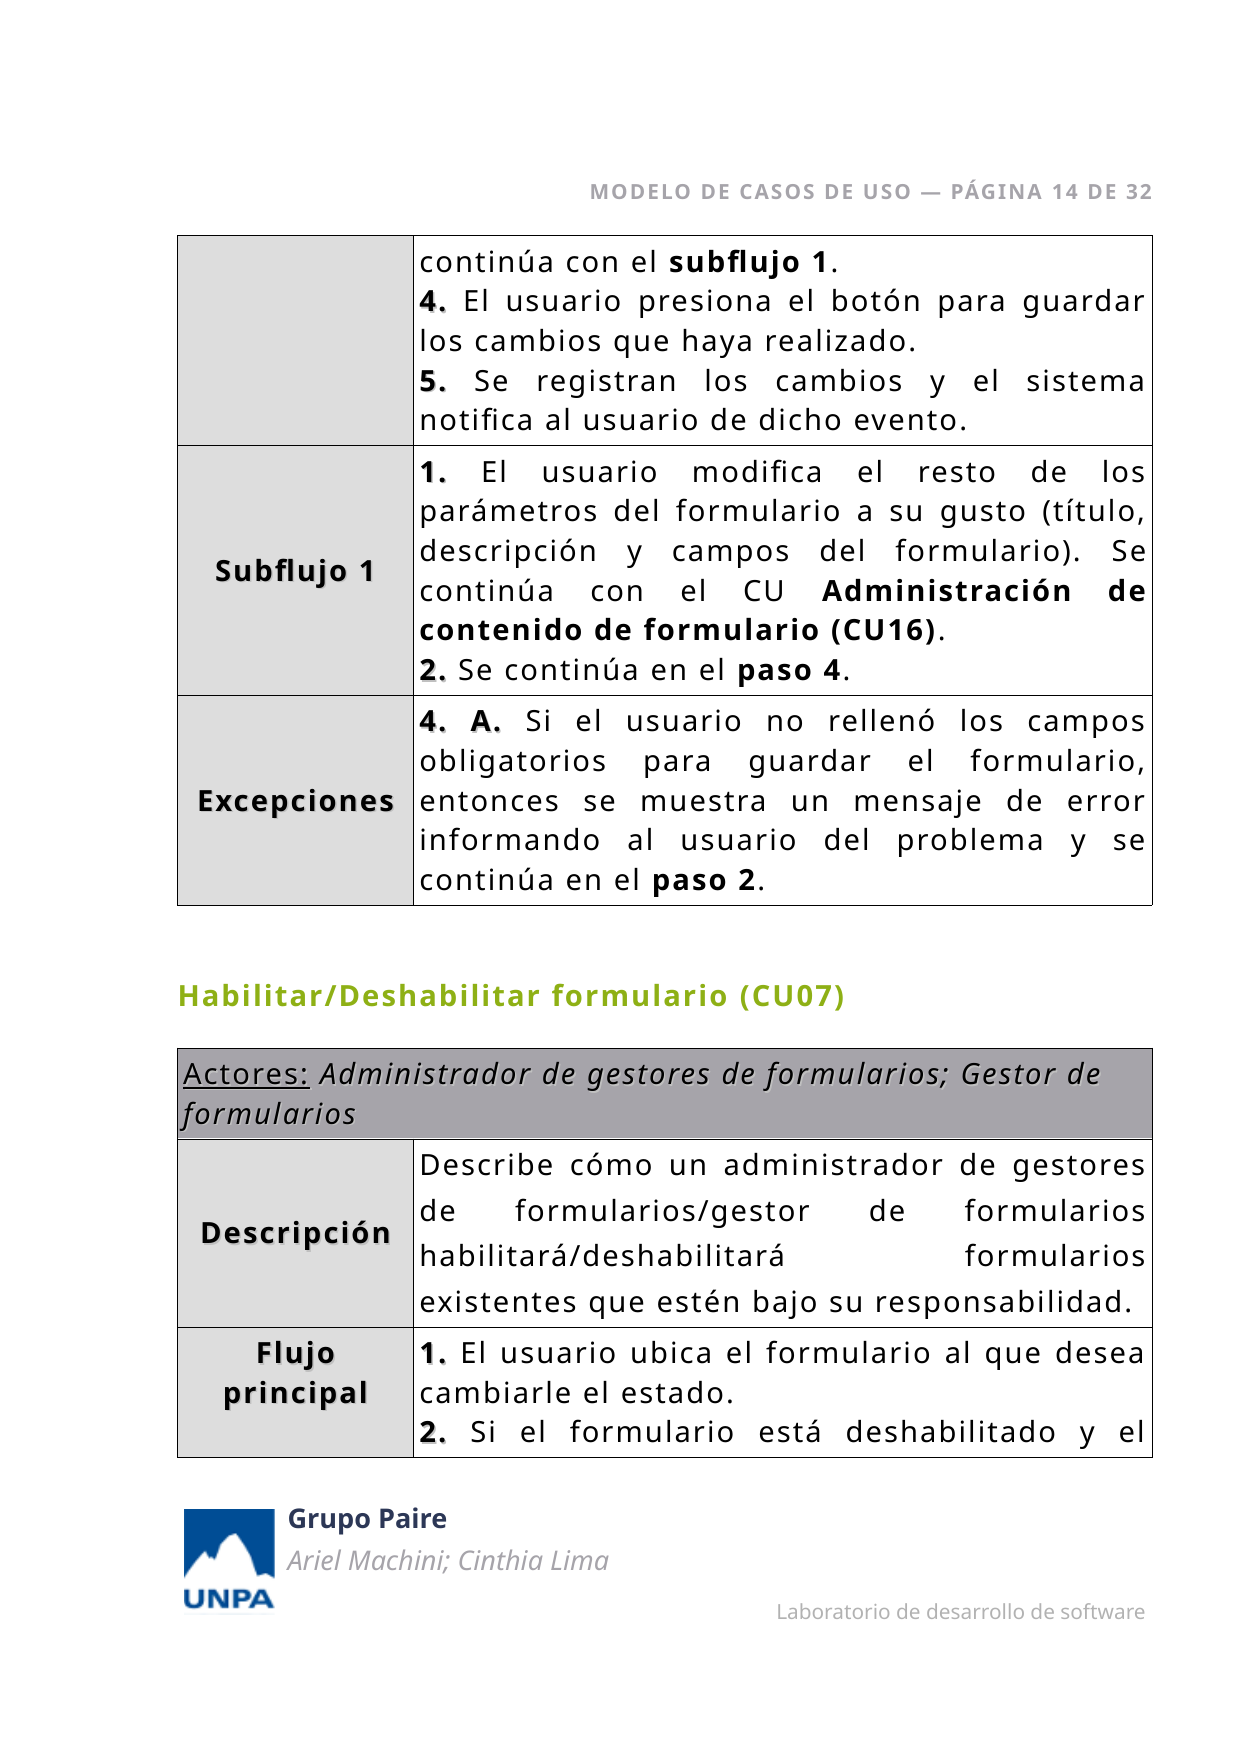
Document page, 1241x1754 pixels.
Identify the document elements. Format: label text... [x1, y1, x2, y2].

table_cell Describe cómo un administrador de gestores de formularios/gestor de formularios habilitará/deshabilitará formularios existentes que estén bajo su responsabilidad. [414, 1140, 1152, 1327]
picture [184, 1509, 275, 1615]
table_cell continúa con el subflujo 1. 4. El usuario presiona el botón para guardar los cambios que haya realizado. 5. Se registran los cambios y el sistema notifica al usuario de dicho evento. [414, 236, 1152, 445]
table_cell [178, 236, 413, 445]
table_cell Subflujo 1 [178, 446, 413, 695]
table_cell 4. A. Si el usuario no rellenó los campos obligatorios para guardar el formulario, entonces se muestra un mensaje de error informando al usuario del problema y se continúa en el paso 2. [414, 696, 1152, 905]
table_cell Flujo principal [178, 1328, 413, 1457]
table_cell Excepciones [178, 696, 413, 905]
table_header Actores: Administrador de gestores de formularios; Gestor de formularios [178, 1049, 1152, 1138]
table_cell 1. El usuario modifica el resto de los parámetros del formulario a su gusto (título, descripción y campos del formulario). Se continúa con el CU Administración de contenido de formulario (CU16). 2. Se continúa en el paso 4. [414, 446, 1152, 695]
table_cell Descripción [178, 1140, 413, 1327]
table_cell 1. El usuario ubica el formulario al que desea cambiarle el estado. 2. Si el formulario está deshabilitado y el [414, 1328, 1152, 1457]
subtitle Habilitar/Deshabilitar formulario (CU07) [177, 976, 1152, 1015]
